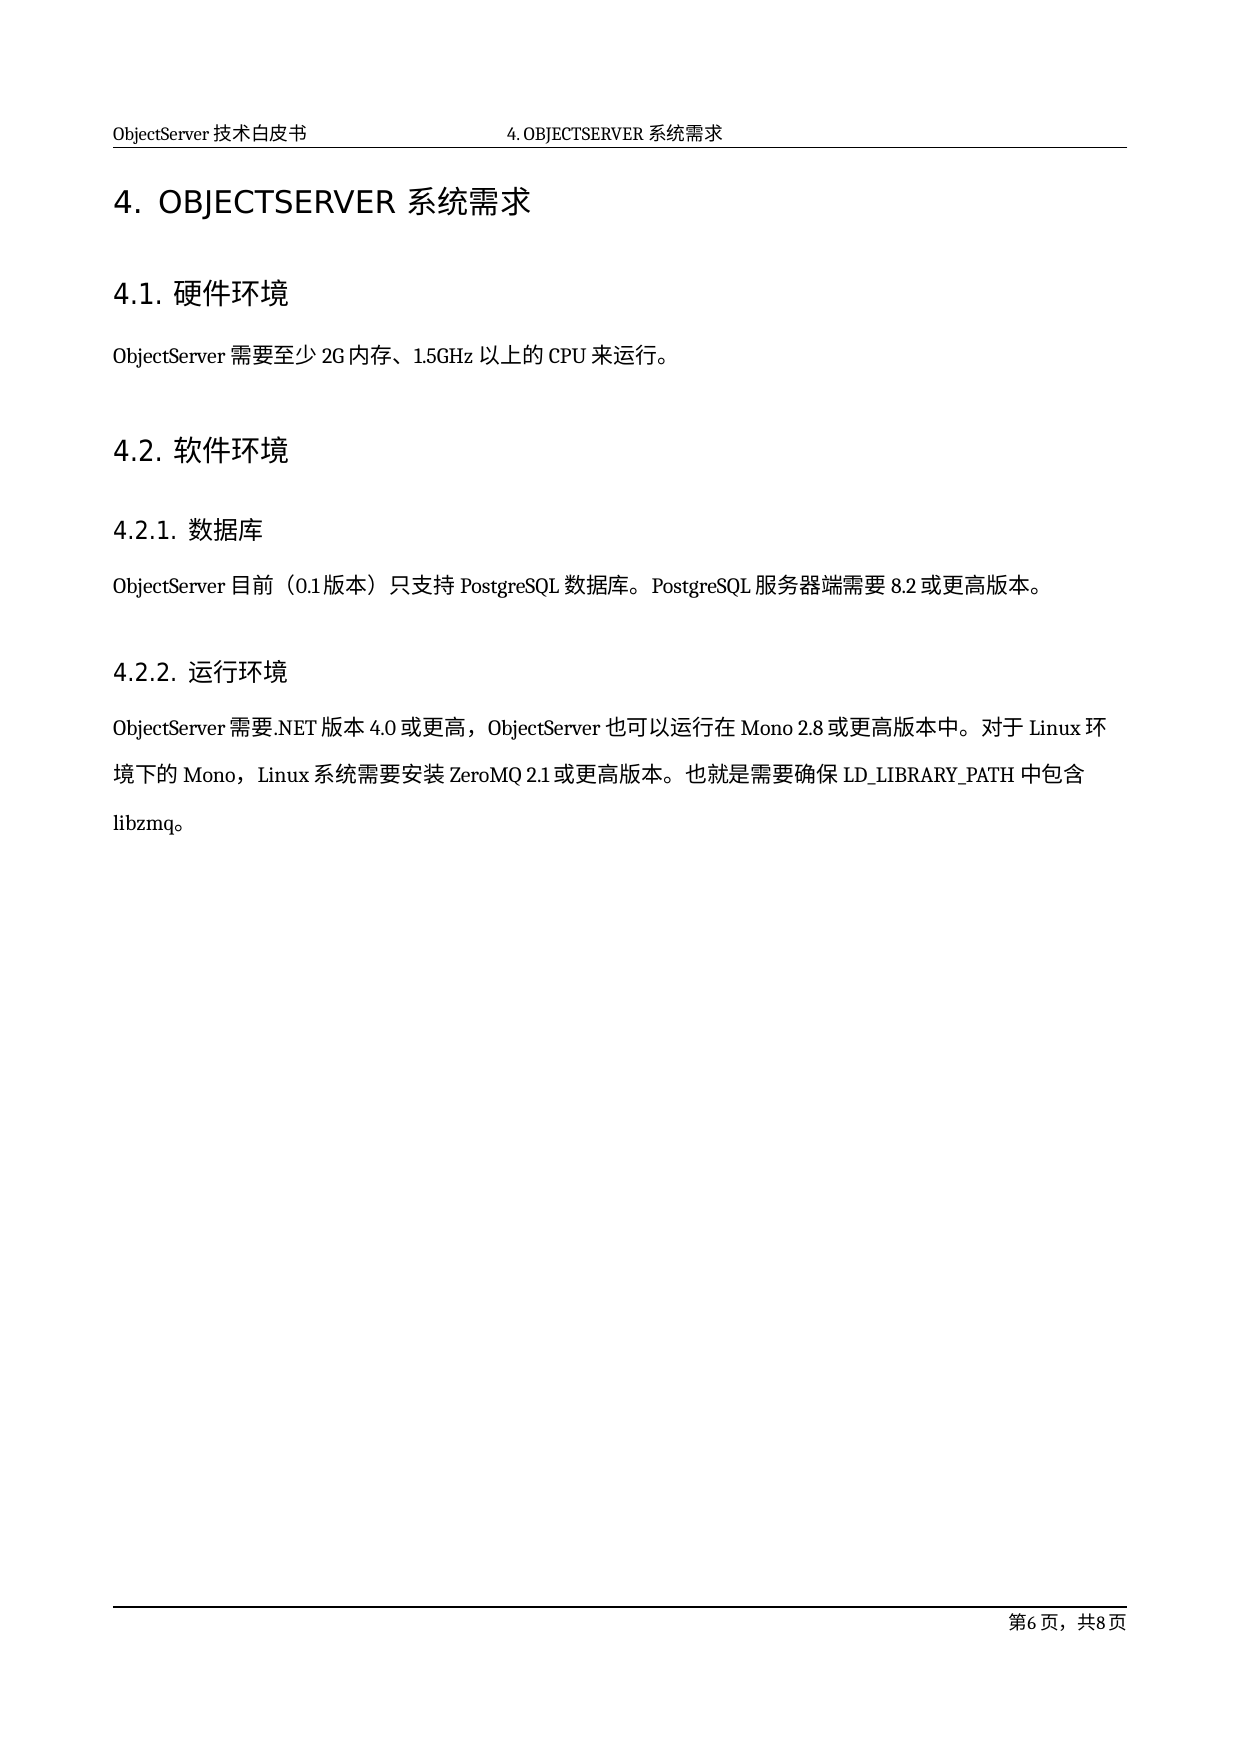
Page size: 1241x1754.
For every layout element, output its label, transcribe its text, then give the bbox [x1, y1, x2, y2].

subtitle 硬件环境 [113, 271, 1127, 313]
subtitle 软件环境 [113, 428, 1127, 470]
text ObjectServer 目前（0.1版本）只支持 PostgreSQL 数据库。PostgreSQL服务器端需要8.2或更高版本。 [113, 568, 1127, 599]
text ObjectServer 需要至少2G内存、1.5GHz 以上的 CPU 来运行。 [113, 338, 1127, 369]
text ObjectServer需要.NET版本4.0或更高，ObjectServer也可以运行在Mono 2.8或更高版本中。对于Linux环境下的Mono，Linux系统需要安装 ZeroMQ 2.1或更高版本。也就是需要确保 LD_LIBRARY_PATH 中包含 libzmq。 [113, 710, 1127, 836]
subtitle 数据库 [113, 511, 1127, 547]
subtitle 运行环境 [113, 653, 1127, 689]
subtitle OBJECTSERVER 系统需求 [113, 177, 1127, 222]
